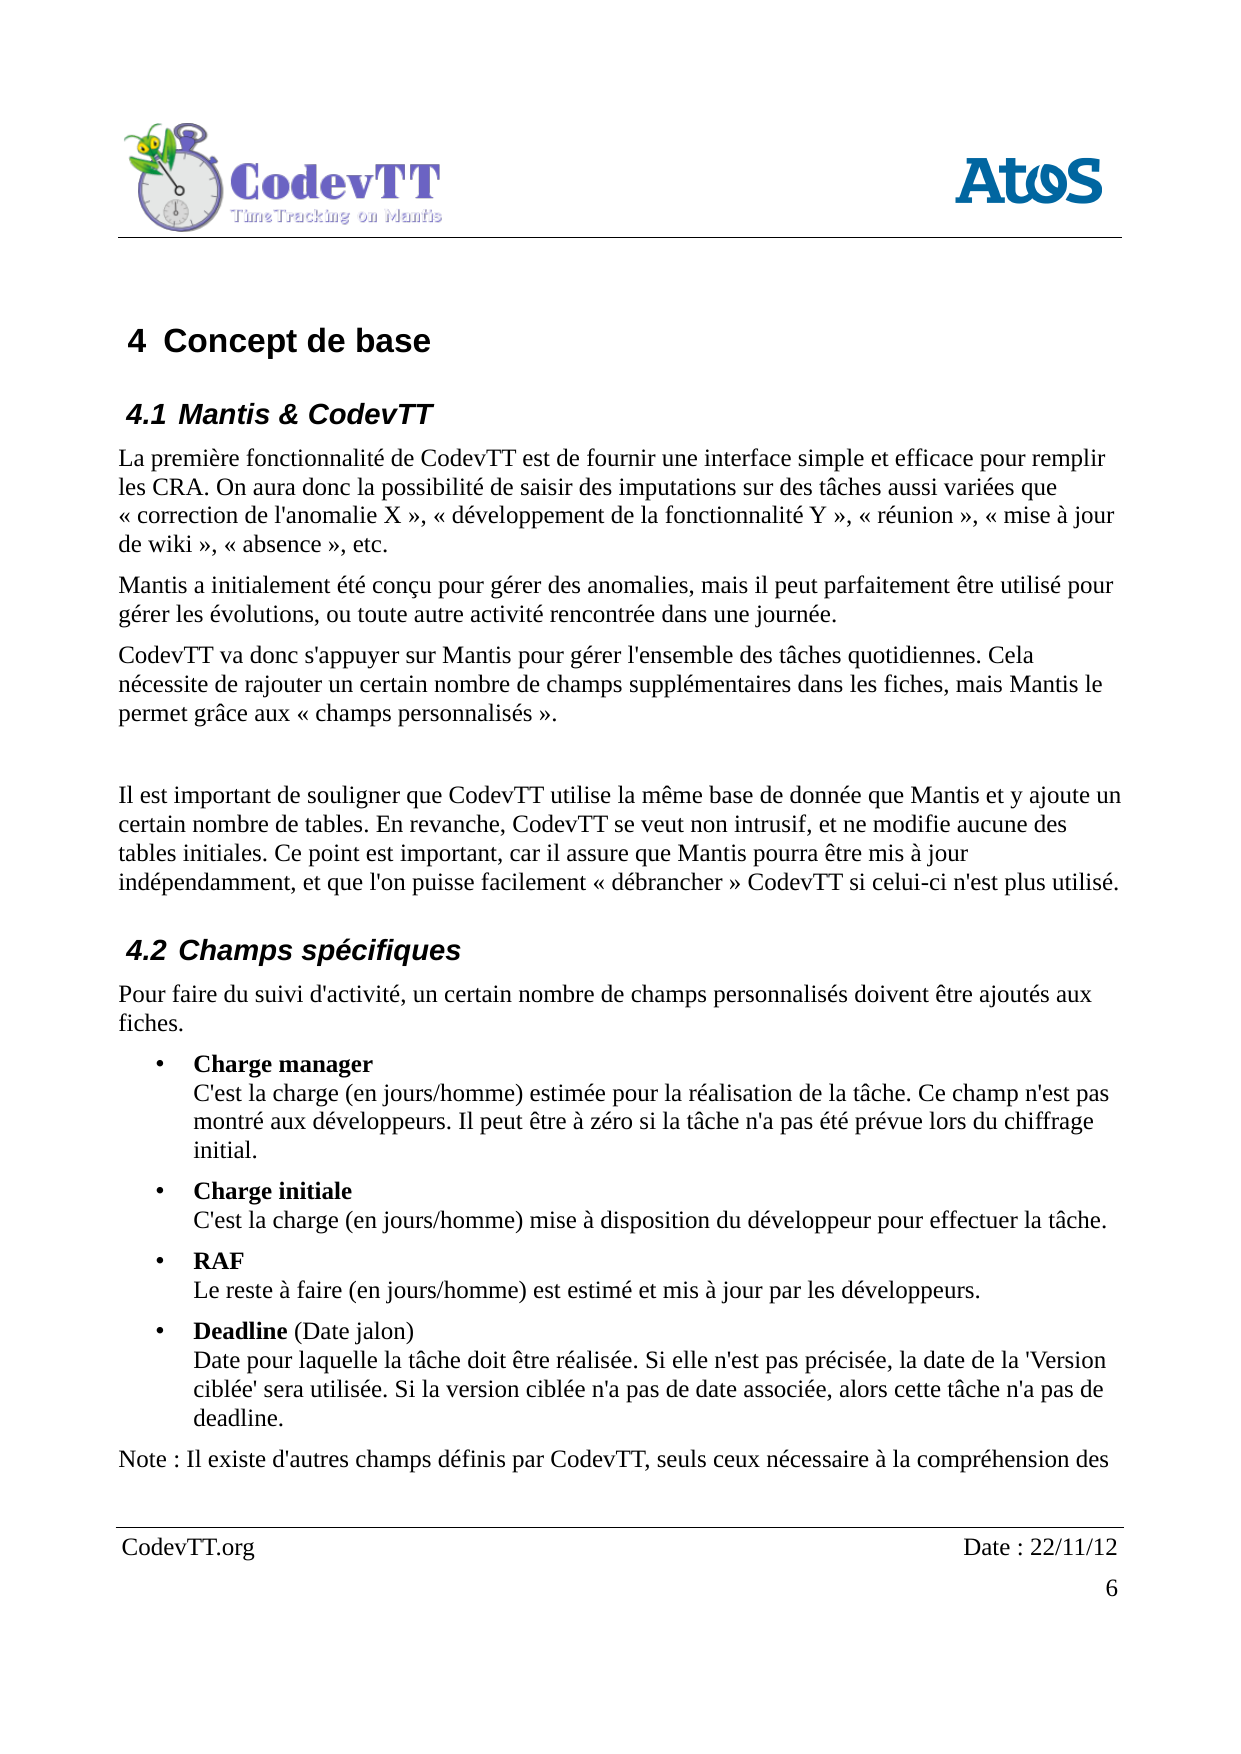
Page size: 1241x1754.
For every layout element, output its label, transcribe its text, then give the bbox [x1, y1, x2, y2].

text La première fonctionnalité de CodevTT est de fournir une interface simple et efficace pour remplir les CRA. On aura donc la possibilité de saisir des imputations sur des tâches aussi variées que « correction de l'anomalie X », « développement de la fonctionnalité Y », « réunion », « mise à jour de wiki », « absence », etc. [118, 443, 1122, 558]
text CodevTT va donc s'appuyer sur Mantis pour gérer l'ensemble des tâches quotidiennes. Cela nécessite de rajouter un certain nombre de champs supplémentaires dans les fiches, mais Mantis le permet grâce aux « champs personnalisés ». [118, 640, 1122, 727]
subtitle Mantis & CodevTT [118, 397, 1122, 430]
picture [953, 156, 1103, 205]
subtitle Champs spécifiques [118, 933, 1122, 966]
subtitle Concept de base [118, 321, 1122, 359]
picture [123, 123, 447, 232]
text Pour faire du suivi d'activité, un certain nombre de champs personnalisés doivent être ajoutés aux fiches. [118, 979, 1122, 1036]
list Charge initiale C'est la charge (en jours/homme) mise à disposition du développeur pour effectuer la tâche. [156, 1176, 1122, 1234]
list RAF Le reste à faire (en jours/homme) est estimé et mis à jour par les développeurs. [156, 1246, 1122, 1304]
text Il est important de souligner que CodevTT utilise la même base de donnée que Mantis et y ajoute un certain nombre de tables. En revanche, CodevTT se veut non intrusif, et ne modifie aucune des tables initiales. Ce point est important, car il assure que Mantis pourra être mis à jour indépendamment, et que l'on puisse facilement « débrancher » CodevTT si celui-ci n'est plus utilisé. [118, 780, 1122, 895]
list Deadline (Date jalon) Date pour laquelle la tâche doit être réalisée. Si elle n'est pas précisée, la date de la 'Version ciblée' sera utilisée. Si la version ciblée n'a pas de date associée, alors cette tâche n'a pas de deadline. [156, 1316, 1122, 1431]
text Mantis a initialement été conçu pour gérer des anomalies, mais il peut parfaitement être utilisé pour gérer les évolutions, ou toute autre activité rencontrée dans une journée. [118, 570, 1122, 628]
text Note : Il existe d'autres champs définis par CodevTT, seuls ceux nécessaire à la compréhension des [118, 1444, 1122, 1473]
list Charge manager C'est la charge (en jours/homme) estimée pour la réalisation de la tâche. Ce champ n'est pas montré aux développeurs. Il peut être à zéro si la tâche n'a pas été prévue lors du chiffrage initial. [156, 1049, 1122, 1164]
